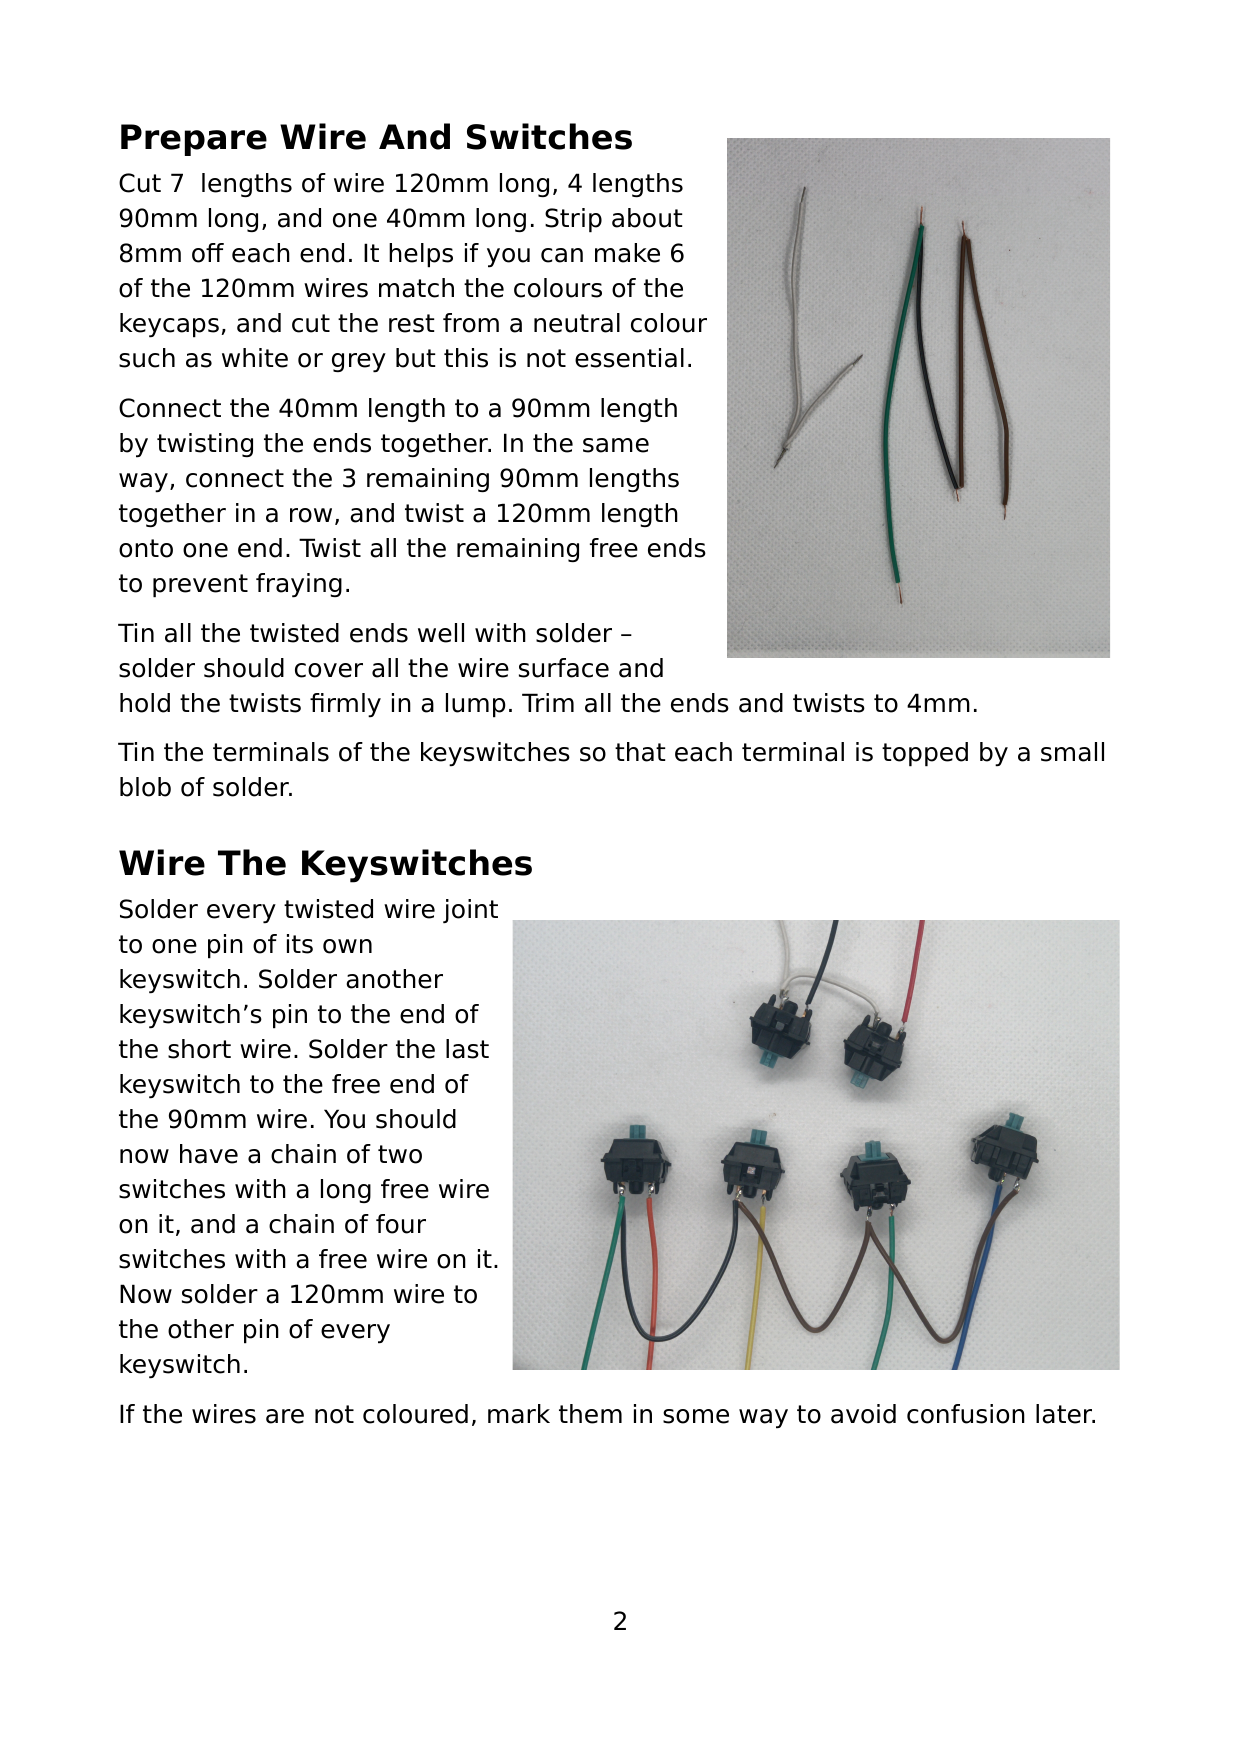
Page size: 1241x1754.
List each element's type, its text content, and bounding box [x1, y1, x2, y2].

subtitle If the wires are not coloured, mark them in some way to avoid confusion later. [118, 1400, 1122, 1429]
subtitle Prepare Wire And Switches [118, 118, 1122, 669]
picture [727, 138, 1111, 658]
text Tin all the twisted ends well with solder – solder should cover all the wire surface and hold the twists firmly in a lump. Trim all the ends and twists to 4mm. [118, 619, 1122, 718]
picture [512, 920, 1120, 1370]
text Tin the terminals of the keyswitches so that each terminal is topped by a small blob of solder. [118, 738, 1122, 803]
subtitle Wire The Keyswitches [118, 844, 1122, 883]
text Cut 7 lengths of wire 120mm long, 4 lengths 90mm long, and one 40mm long. Strip about 8mm off each end. It helps if you can make 6 of the 120mm wires match the colours of the keycaps, and cut the rest from a neutral colour such as white or grey but this is not essential. [118, 170, 715, 374]
text Connect the 40mm length to a 90mm length by twisting the ends together. In the same way, connect the 3 remaining 90mm lengths together in a row, and twist a 120mm length onto one end. Twist all the remaining free ends to prevent fraying. [118, 394, 715, 598]
text Solder every twisted wire joint to one pin of its own keyswitch. Solder another keyswitch’s pin to the end of the short wire. Solder the last keyswitch to the free end of the 90mm wire. You should now have a chain of two switches with a long free wire on it, and a chain of four switches with a free wire on it. Now solder a 120mm wire to the other pin of every keyswitch. [118, 895, 1131, 1382]
